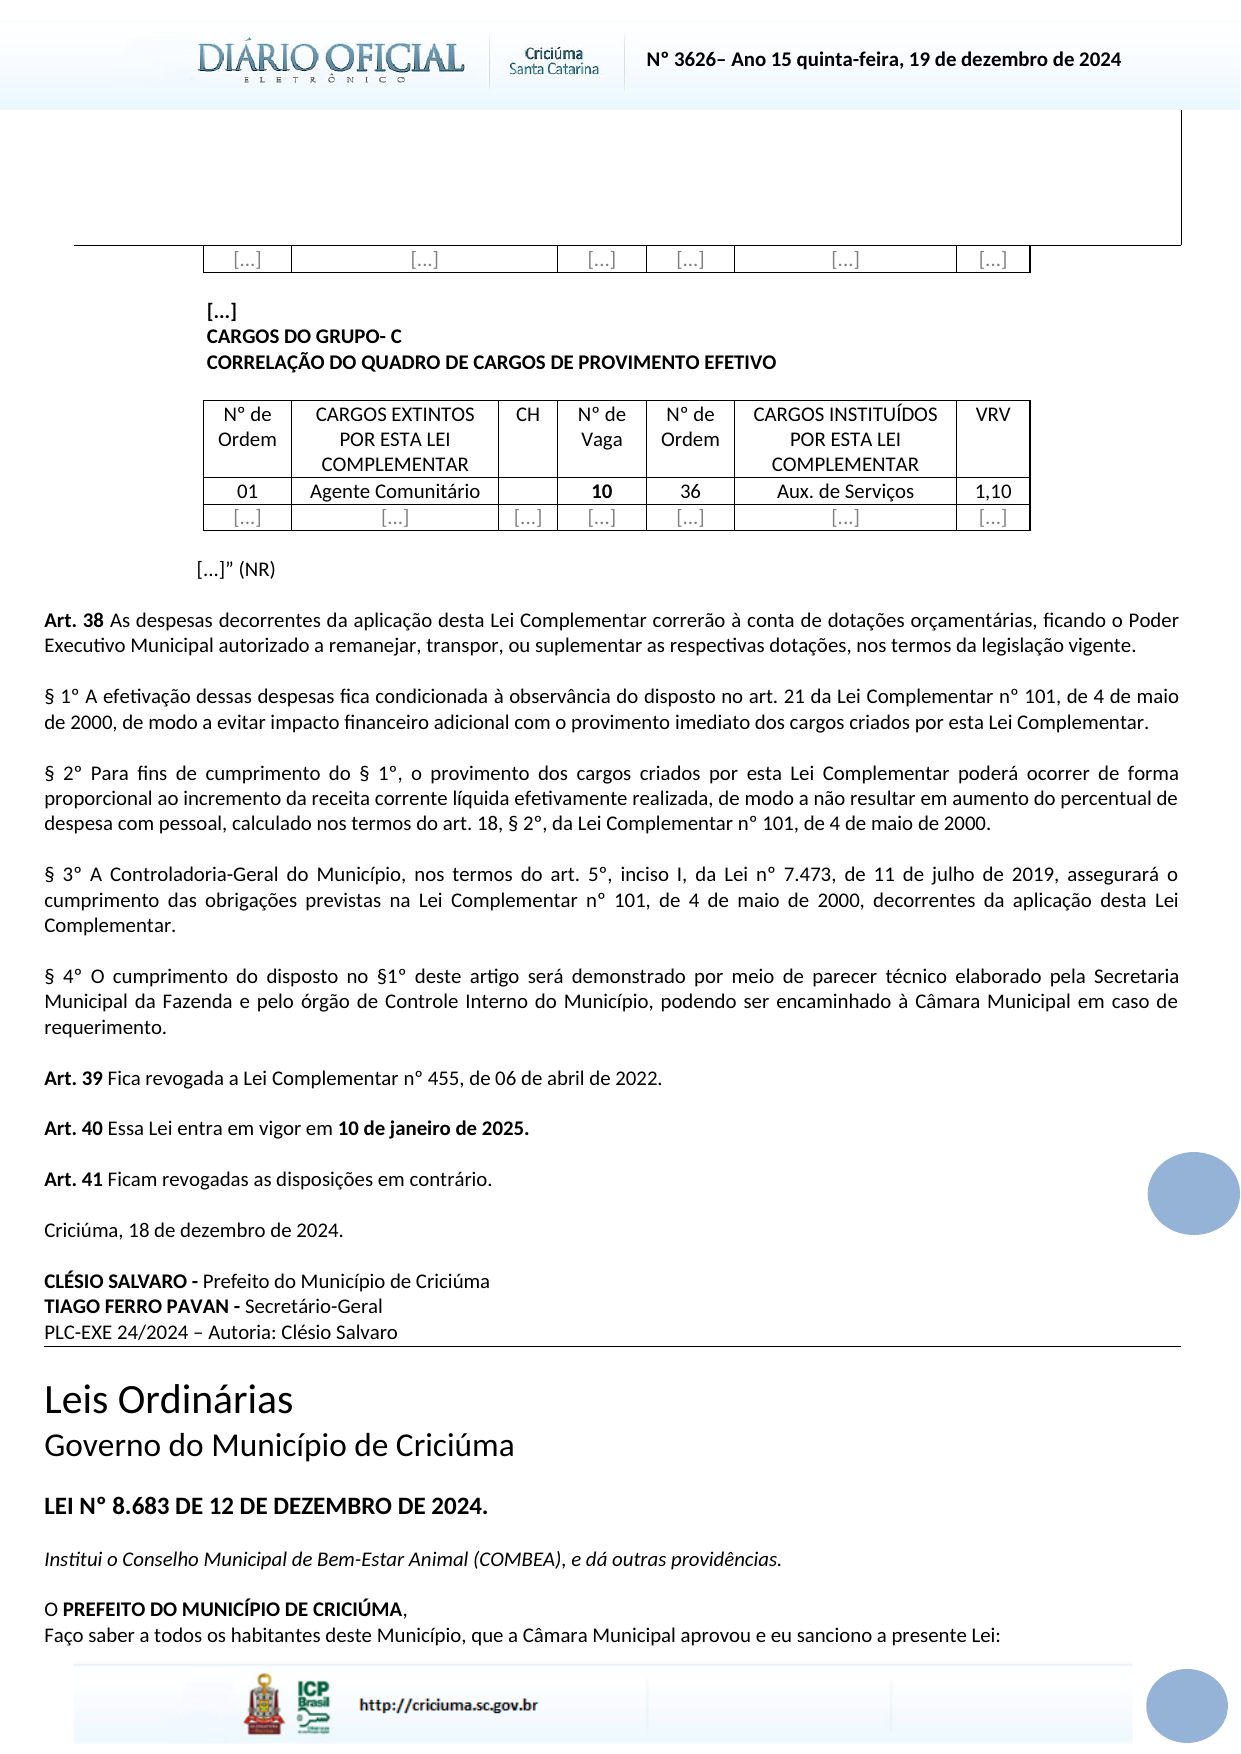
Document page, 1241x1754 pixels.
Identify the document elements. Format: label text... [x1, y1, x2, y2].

text Leis Ordinárias [44, 1373, 1181, 1424]
text PLC-EXE 24/2024 – Autoria: Clésio Salvaro [44, 1319, 1181, 1346]
text CLÉSIO SALVARO - Prefeito do Município de Criciúma [44, 1268, 1240, 1293]
text O PREFEITO DO MUNICÍPIO DE CRICIÚMA, [44, 1597, 1181, 1622]
text § 1º A efetivação dessas despesas fica condicionada à observância do disposto no art. 21 da Lei Complementar nº 101, de 4 de maio de 2000, de modo a evitar impacto financeiro adicional com o provimento imediato dos cargos criados por esta Lei Complementar. [44, 683, 1181, 734]
text [...] [207, 298, 1181, 323]
table_cell [...] [647, 505, 734, 530]
table_header Nº de Ordem [204, 401, 291, 477]
table_cell [...] [204, 505, 291, 530]
table_header CARGOS INSTITUÍDOS POR ESTA LEI COMPLEMENTAR [735, 401, 956, 477]
table_cell [...] [292, 246, 557, 272]
text [...]” (NR) [192, 556, 1181, 582]
table_cell 10 [558, 478, 646, 503]
table_header CARGOS EXTINTOS POR ESTA LEI COMPLEMENTAR [292, 401, 498, 477]
table_cell Aux. de Serviços [735, 478, 956, 503]
table_cell [...] [647, 246, 734, 272]
table_cell [...] [558, 246, 646, 272]
table_header CH [499, 401, 557, 477]
text Art. 39 Fica revogada a Lei Complementar nº 455, de 06 de abril de 2022. [44, 1065, 1181, 1090]
table_cell 1,10 [957, 478, 1029, 503]
text Governo do Município de Criciúma [44, 1424, 1181, 1464]
text Art. 40 Essa Lei entra em vigor em 10 de janeiro de 2025. [44, 1116, 1181, 1141]
table_cell 36 [647, 478, 734, 503]
table_header Nº de Ordem [647, 401, 734, 477]
text Criciúma, 18 de dezembro de 2024. [44, 1217, 1181, 1243]
table_cell [499, 478, 557, 503]
text § 2º Para fins de cumprimento do § 1º, o provimento dos cargos criados por esta Lei Complementar poderá ocorrer de forma proporcional ao incremento da receita corrente líquida efetivamente realizada, de modo a não resultar em aumento do percentual de despesa com pessoal, calculado nos termos do art. 18, § 2º, da Lei Complementar nº 101, de 4 de maio de 2000. [44, 760, 1181, 836]
table_header Nº de Vaga [558, 401, 646, 477]
table_cell [...] [204, 246, 291, 272]
table_cell [...] [499, 505, 557, 530]
text Institui o Conselho Municipal de Bem-Estar Animal (COMBEA), e dá outras providências. [44, 1546, 1181, 1571]
table_cell 01 [204, 478, 291, 503]
text § 3º A Controladoria-Geral do Município, nos termos do art. 5º, inciso I, da Lei nº 7.473, de 11 de julho de 2019, assegurará o cumprimento das obrigações previstas na Lei Complementar nº 101, de 4 de maio de 2000, decorrentes da aplicação desta Lei Complementar. [44, 861, 1181, 938]
text Faço saber a todos os habitantes deste Município, que a Câmara Municipal aprovou e eu sanciono a presente Lei: [44, 1622, 1181, 1647]
text CORRELAÇÃO DO QUADRO DE CARGOS DE PROVIMENTO EFETIVO [207, 349, 1181, 374]
table_cell [...] [735, 505, 956, 530]
text Art. 38 As despesas decorrentes da aplicação desta Lei Complementar correrão à conta de dotações orçamentárias, ficando o Poder Executivo Municipal autorizado a remanejar, transpor, ou suplementar as respectivas dotações, nos termos da legislação vigente. [44, 607, 1181, 658]
text Art. 41 Ficam revogadas as disposições em contrário. [44, 1166, 1158, 1192]
text CARGOS DO GRUPO- C [207, 323, 1181, 349]
text TIAGO FERRO PAVAN - Secretário-Geral [44, 1293, 1240, 1319]
table_cell Agente Comunitário [292, 478, 498, 503]
table_cell [...] [735, 246, 956, 272]
text § 4º O cumprimento do disposto no §1º deste artigo será demonstrado por meio de parecer técnico elaborado pela Secretaria Municipal da Fazenda e pelo órgão de Controle Interno do Município, podendo ser encaminhado à Câmara Municipal em caso de requerimento. [44, 963, 1181, 1039]
table_cell [...] [292, 505, 498, 530]
text LEI Nº 8.683 DE 12 DE DEZEMBRO DE 2024. [44, 1490, 1181, 1520]
table_cell [...] [957, 246, 1029, 272]
table_cell [...] [957, 505, 1029, 530]
table_cell [...] [558, 505, 646, 530]
table_header VRV [957, 401, 1029, 477]
